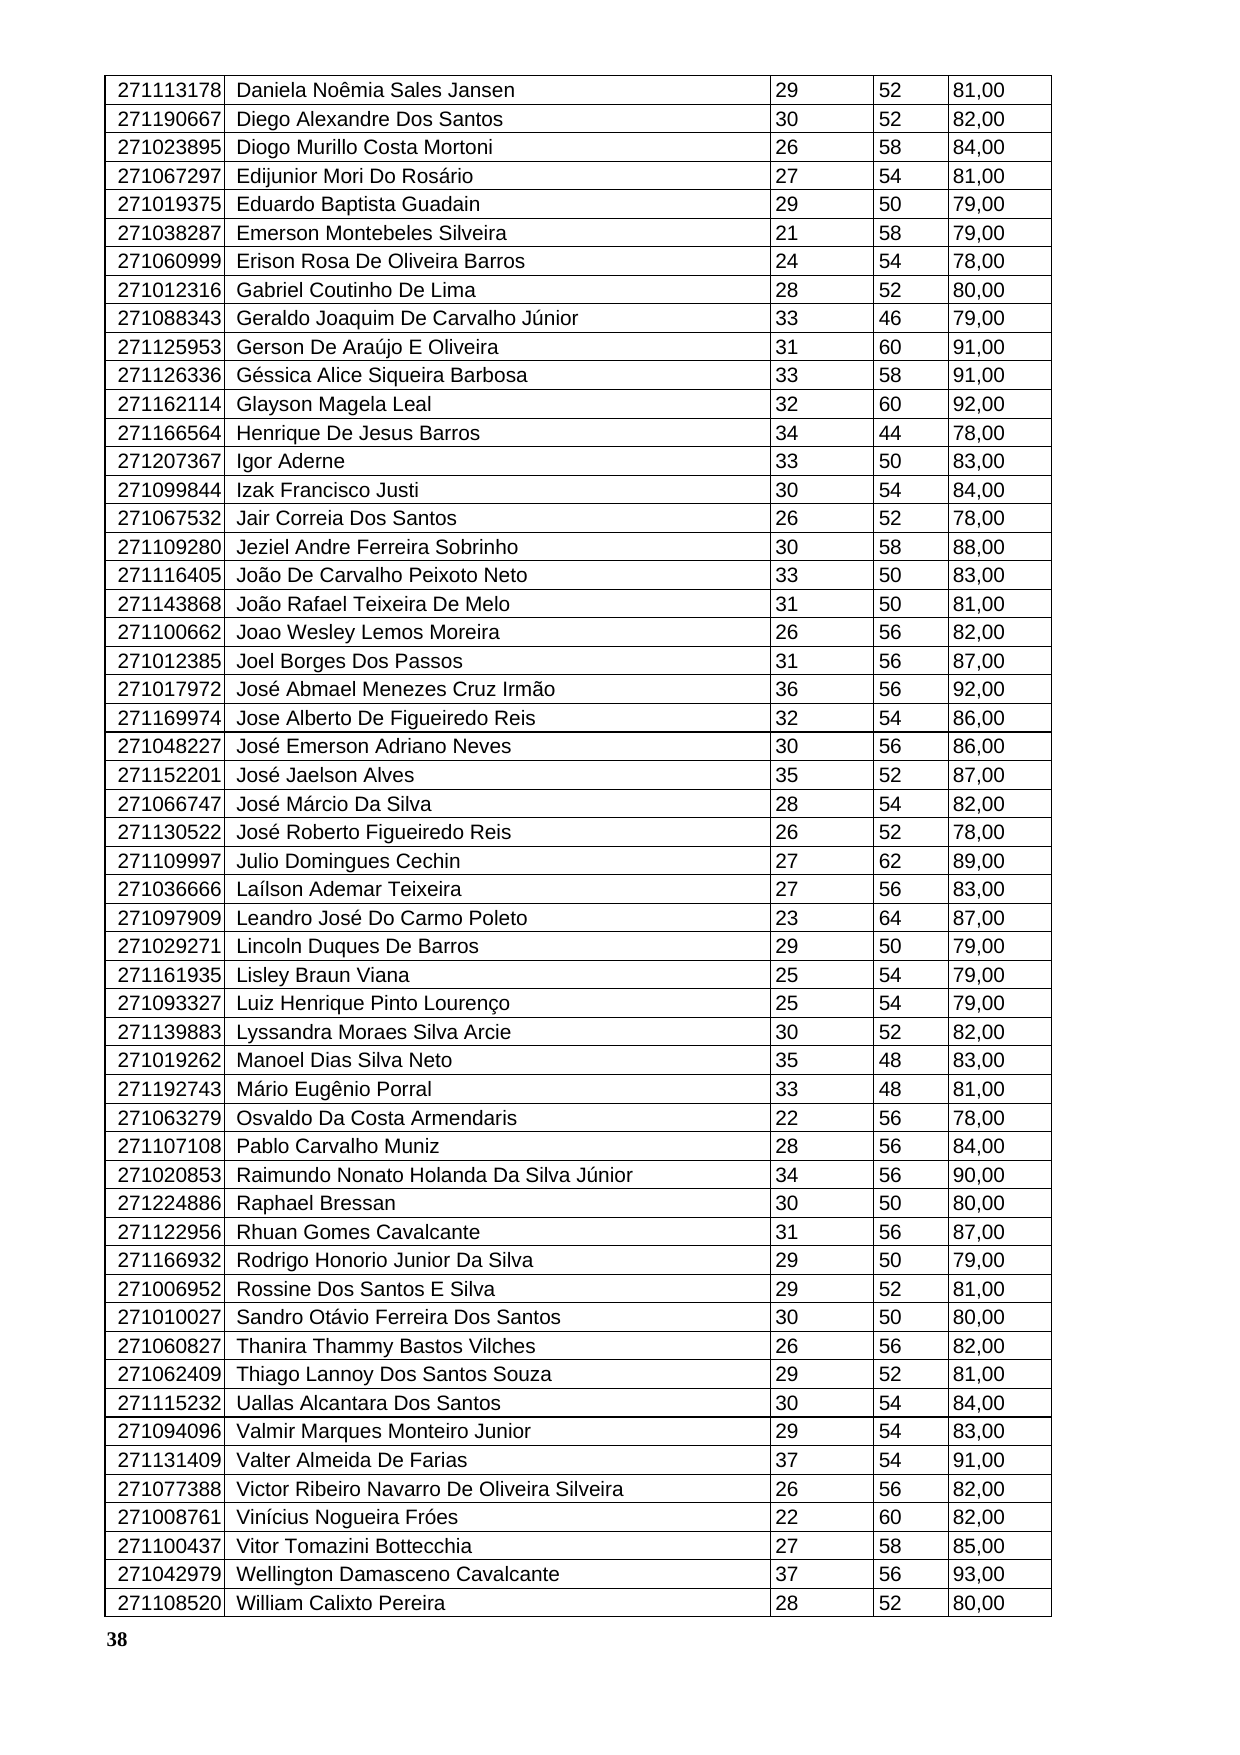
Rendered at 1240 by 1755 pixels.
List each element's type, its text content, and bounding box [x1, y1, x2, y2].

table_cell 60 [874, 333, 948, 360]
table_cell 52 [874, 761, 948, 788]
table_cell 50 [874, 447, 948, 474]
table_cell 82,00 [949, 1018, 1051, 1045]
table_cell 271166932 [106, 1246, 224, 1274]
table_cell William Calixto Pereira [225, 1589, 770, 1616]
table_cell Thiago Lannoy Dos Santos Souza [225, 1360, 770, 1388]
table_cell 25 [771, 989, 873, 1017]
table_cell 271166564 [106, 419, 224, 446]
table_cell 52 [874, 504, 948, 532]
table_cell 93,00 [949, 1560, 1051, 1588]
table_cell Vitor Tomazini Bottecchia [225, 1532, 770, 1559]
table_cell 271019262 [106, 1046, 224, 1074]
table_cell 79,00 [949, 190, 1051, 218]
table_cell 34 [771, 419, 873, 446]
table_cell 88,00 [949, 533, 1051, 560]
table_cell 29 [771, 1275, 873, 1302]
table_cell 82,00 [949, 1475, 1051, 1502]
table_cell 37 [771, 1560, 873, 1588]
table_cell 271107108 [106, 1132, 224, 1159]
table_cell 87,00 [949, 1218, 1051, 1245]
table_cell Igor Aderne [225, 447, 770, 474]
table_cell 81,00 [949, 1075, 1051, 1102]
table_cell 56 [874, 875, 948, 903]
table_cell 83,00 [949, 447, 1051, 474]
table_cell 33 [771, 447, 873, 474]
table_cell 56 [874, 1161, 948, 1188]
table_cell Henrique De Jesus Barros [225, 419, 770, 446]
table_cell 91,00 [949, 1446, 1051, 1473]
table_cell 26 [771, 618, 873, 646]
table_cell 30 [771, 1303, 873, 1331]
table_cell 52 [874, 818, 948, 846]
table_cell Lisley Braun Viana [225, 961, 770, 988]
table_cell Valter Almeida De Farias [225, 1446, 770, 1473]
table_cell 64 [874, 904, 948, 931]
table_cell 83,00 [949, 875, 1051, 903]
table_cell Uallas Alcantara Dos Santos [225, 1389, 770, 1416]
table_cell 271093327 [106, 989, 224, 1017]
table_cell 52 [874, 1360, 948, 1388]
table_cell Thanira Thammy Bastos Vilches [225, 1332, 770, 1359]
table_cell 83,00 [949, 1418, 1051, 1445]
table_cell 271122956 [106, 1218, 224, 1245]
table_cell 271224886 [106, 1189, 224, 1217]
table_cell 54 [874, 1418, 948, 1445]
table_cell 79,00 [949, 304, 1051, 332]
table_cell 62 [874, 847, 948, 874]
table_cell 82,00 [949, 1503, 1051, 1531]
table_cell 80,00 [949, 1189, 1051, 1217]
table_cell 79,00 [949, 989, 1051, 1017]
table_cell 26 [771, 818, 873, 846]
table_cell Rhuan Gomes Cavalcante [225, 1218, 770, 1245]
table_cell 28 [771, 1589, 873, 1616]
table_cell 271094096 [106, 1418, 224, 1445]
table_cell 54 [874, 790, 948, 817]
table_cell 271100437 [106, 1532, 224, 1559]
table_cell 29 [771, 1418, 873, 1445]
table_cell 271060827 [106, 1332, 224, 1359]
table_cell Geraldo Joaquim De Carvalho Júnior [225, 304, 770, 332]
table_cell 90,00 [949, 1161, 1051, 1188]
table_cell 271023895 [106, 133, 224, 161]
table_cell 30 [771, 1189, 873, 1217]
table_cell 271006952 [106, 1275, 224, 1302]
table_cell 56 [874, 1218, 948, 1245]
table_cell Manoel Dias Silva Neto [225, 1046, 770, 1074]
table_cell 31 [771, 1218, 873, 1245]
table_cell Luiz Henrique Pinto Lourenço [225, 989, 770, 1017]
table_cell 271060999 [106, 247, 224, 275]
table_cell 79,00 [949, 219, 1051, 246]
table_cell 50 [874, 590, 948, 617]
table_cell 26 [771, 1332, 873, 1359]
table_cell 33 [771, 1075, 873, 1102]
table_cell 32 [771, 704, 873, 731]
table_cell 31 [771, 333, 873, 360]
table_cell Lyssandra Moraes Silva Arcie [225, 1018, 770, 1045]
table_cell 271077388 [106, 1475, 224, 1502]
table_cell João Rafael Teixeira De Melo [225, 590, 770, 617]
table_cell Joao Wesley Lemos Moreira [225, 618, 770, 646]
table_cell 27 [771, 847, 873, 874]
table_cell 48 [874, 1075, 948, 1102]
table_cell Jair Correia Dos Santos [225, 504, 770, 532]
table_cell 29 [771, 190, 873, 218]
table_cell 79,00 [949, 961, 1051, 988]
table_cell 89,00 [949, 847, 1051, 874]
table_cell 271109997 [106, 847, 224, 874]
table_cell 82,00 [949, 105, 1051, 132]
table_cell 25 [771, 961, 873, 988]
table_cell 35 [771, 1046, 873, 1074]
table_cell 54 [874, 247, 948, 275]
table_cell 58 [874, 133, 948, 161]
table_cell José Márcio Da Silva [225, 790, 770, 817]
table_cell José Emerson Adriano Neves [225, 733, 770, 760]
table_cell Mário Eugênio Porral [225, 1075, 770, 1102]
table_cell 271042979 [106, 1560, 224, 1588]
table_cell João De Carvalho Peixoto Neto [225, 561, 770, 589]
table_cell Erison Rosa De Oliveira Barros [225, 247, 770, 275]
table_cell Sandro Otávio Ferreira Dos Santos [225, 1303, 770, 1331]
table_cell Glayson Magela Leal [225, 390, 770, 417]
table_cell 56 [874, 1475, 948, 1502]
table_cell Daniela Noêmia Sales Jansen [225, 76, 770, 103]
table_cell 56 [874, 733, 948, 760]
table_cell 87,00 [949, 904, 1051, 931]
table_cell Diogo Murillo Costa Mortoni [225, 133, 770, 161]
table_cell 30 [771, 1018, 873, 1045]
table_cell 87,00 [949, 761, 1051, 788]
table_cell Rodrigo Honorio Junior Da Silva [225, 1246, 770, 1274]
table_cell 271109280 [106, 533, 224, 560]
table_cell 26 [771, 133, 873, 161]
table_cell 271143868 [106, 590, 224, 617]
table_cell 78,00 [949, 818, 1051, 846]
table_cell 81,00 [949, 1360, 1051, 1388]
table_cell 29 [771, 1246, 873, 1274]
table_cell 271207367 [106, 447, 224, 474]
table_cell 34 [771, 1161, 873, 1188]
table_cell 271062409 [106, 1360, 224, 1388]
table_cell 84,00 [949, 476, 1051, 503]
table_cell 50 [874, 1189, 948, 1217]
table_cell 271017972 [106, 675, 224, 703]
table_cell Eduardo Baptista Guadain [225, 190, 770, 218]
table_cell 33 [771, 361, 873, 389]
table_cell 271088343 [106, 304, 224, 332]
table_cell 26 [771, 1475, 873, 1502]
table_cell 271008761 [106, 1503, 224, 1531]
table_cell 84,00 [949, 133, 1051, 161]
table_cell 24 [771, 247, 873, 275]
table_cell Emerson Montebeles Silveira [225, 219, 770, 246]
table_cell Gerson De Araújo E Oliveira [225, 333, 770, 360]
table_cell 271020853 [106, 1161, 224, 1188]
table_cell 48 [874, 1046, 948, 1074]
table_cell Gabriel Coutinho De Lima [225, 276, 770, 303]
table_cell 35 [771, 761, 873, 788]
table_cell 33 [771, 561, 873, 589]
table_cell 58 [874, 361, 948, 389]
table_cell 79,00 [949, 932, 1051, 960]
table_cell 78,00 [949, 504, 1051, 532]
table_cell 52 [874, 276, 948, 303]
table_cell 78,00 [949, 419, 1051, 446]
table_cell 271100662 [106, 618, 224, 646]
table_cell 30 [771, 1389, 873, 1416]
table_cell 54 [874, 989, 948, 1017]
table_cell 81,00 [949, 76, 1051, 103]
table_cell 30 [771, 733, 873, 760]
table_cell 60 [874, 390, 948, 417]
table_cell 28 [771, 790, 873, 817]
table_cell 271139883 [106, 1018, 224, 1045]
table_cell 22 [771, 1104, 873, 1131]
table_cell 271116405 [106, 561, 224, 589]
table_cell 28 [771, 276, 873, 303]
table_cell 271113178 [106, 76, 224, 103]
table_cell 54 [874, 1446, 948, 1473]
table_cell 82,00 [949, 618, 1051, 646]
table_cell 271067532 [106, 504, 224, 532]
table_cell 271169974 [106, 704, 224, 731]
table_cell 271097909 [106, 904, 224, 931]
table_cell Osvaldo Da Costa Armendaris [225, 1104, 770, 1131]
table_cell Valmir Marques Monteiro Junior [225, 1418, 770, 1445]
table_cell José Jaelson Alves [225, 761, 770, 788]
table_cell 80,00 [949, 1589, 1051, 1616]
table_cell 84,00 [949, 1389, 1051, 1416]
table_cell 58 [874, 533, 948, 560]
table_cell 56 [874, 675, 948, 703]
table_cell 91,00 [949, 333, 1051, 360]
table_cell Raphael Bressan [225, 1189, 770, 1217]
table_cell Julio Domingues Cechin [225, 847, 770, 874]
table_cell 271130522 [106, 818, 224, 846]
table_cell 30 [771, 105, 873, 132]
table_cell 29 [771, 1360, 873, 1388]
table_cell 54 [874, 162, 948, 189]
table_cell 52 [874, 1275, 948, 1302]
table_cell 21 [771, 219, 873, 246]
table_cell 87,00 [949, 647, 1051, 674]
table_cell 271063279 [106, 1104, 224, 1131]
table_cell Wellington Damasceno Cavalcante [225, 1560, 770, 1588]
table_cell 54 [874, 704, 948, 731]
table_cell 271125953 [106, 333, 224, 360]
table_cell Victor Ribeiro Navarro De Oliveira Silveira [225, 1475, 770, 1502]
table_cell 271162114 [106, 390, 224, 417]
table_cell Géssica Alice Siqueira Barbosa [225, 361, 770, 389]
table_cell 271152201 [106, 761, 224, 788]
table_cell 92,00 [949, 390, 1051, 417]
table_cell 22 [771, 1503, 873, 1531]
table_cell 30 [771, 533, 873, 560]
table_cell 33 [771, 304, 873, 332]
table_cell 60 [874, 1503, 948, 1531]
table_cell 78,00 [949, 1104, 1051, 1131]
table_cell 50 [874, 932, 948, 960]
table_cell 91,00 [949, 361, 1051, 389]
table_cell Lincoln Duques De Barros [225, 932, 770, 960]
table_cell 23 [771, 904, 873, 931]
table_cell 31 [771, 647, 873, 674]
table_cell 52 [874, 76, 948, 103]
table_cell 271067297 [106, 162, 224, 189]
table_cell 82,00 [949, 1332, 1051, 1359]
table_cell 36 [771, 675, 873, 703]
table_cell 50 [874, 561, 948, 589]
table_cell 271036666 [106, 875, 224, 903]
table_cell 54 [874, 476, 948, 503]
table_cell Vinícius Nogueira Fróes [225, 1503, 770, 1531]
table_cell 56 [874, 1560, 948, 1588]
table_cell 50 [874, 1246, 948, 1274]
table_cell 28 [771, 1132, 873, 1159]
table_cell 271099844 [106, 476, 224, 503]
table_cell 81,00 [949, 590, 1051, 617]
table_cell Pablo Carvalho Muniz [225, 1132, 770, 1159]
table_cell Raimundo Nonato Holanda Da Silva Júnior [225, 1161, 770, 1188]
table_cell 27 [771, 875, 873, 903]
table_cell 52 [874, 1018, 948, 1045]
table_cell Jeziel Andre Ferreira Sobrinho [225, 533, 770, 560]
table_cell Leandro José Do Carmo Poleto [225, 904, 770, 931]
table_cell 271190667 [106, 105, 224, 132]
table_cell 85,00 [949, 1532, 1051, 1559]
table_cell José Abmael Menezes Cruz Irmão [225, 675, 770, 703]
table_cell 54 [874, 1389, 948, 1416]
table_cell 29 [771, 76, 873, 103]
table_cell 271048227 [106, 733, 224, 760]
table_cell Diego Alexandre Dos Santos [225, 105, 770, 132]
table_cell 83,00 [949, 1046, 1051, 1074]
table_cell 29 [771, 932, 873, 960]
table_cell 271131409 [106, 1446, 224, 1473]
table_cell 271066747 [106, 790, 224, 817]
table_cell 79,00 [949, 1246, 1051, 1274]
table_cell Izak Francisco Justi [225, 476, 770, 503]
table_cell 27 [771, 1532, 873, 1559]
table_cell 54 [874, 961, 948, 988]
table_cell Joel Borges Dos Passos [225, 647, 770, 674]
table_cell 271038287 [106, 219, 224, 246]
table_cell 83,00 [949, 561, 1051, 589]
table_cell 56 [874, 1332, 948, 1359]
table_cell Edijunior Mori Do Rosário [225, 162, 770, 189]
table_cell 86,00 [949, 704, 1051, 731]
table_cell 58 [874, 219, 948, 246]
table_cell 31 [771, 590, 873, 617]
table_cell 81,00 [949, 162, 1051, 189]
table_cell 81,00 [949, 1275, 1051, 1302]
table_cell 50 [874, 190, 948, 218]
table_cell 32 [771, 390, 873, 417]
table_cell 50 [874, 1303, 948, 1331]
table_cell 82,00 [949, 790, 1051, 817]
table_cell 56 [874, 1104, 948, 1131]
table_cell 271192743 [106, 1075, 224, 1102]
table_cell 271161935 [106, 961, 224, 988]
table_cell 44 [874, 419, 948, 446]
table_cell 56 [874, 1132, 948, 1159]
table_cell 27 [771, 162, 873, 189]
table_cell 56 [874, 647, 948, 674]
table_cell 271126336 [106, 361, 224, 389]
table_cell José Roberto Figueiredo Reis [225, 818, 770, 846]
table_cell 271012316 [106, 276, 224, 303]
table_cell 84,00 [949, 1132, 1051, 1159]
table_cell 271012385 [106, 647, 224, 674]
table_cell 58 [874, 1532, 948, 1559]
table_cell 80,00 [949, 276, 1051, 303]
table_cell 271029271 [106, 932, 224, 960]
table_cell 56 [874, 618, 948, 646]
table_cell 78,00 [949, 247, 1051, 275]
table_cell 26 [771, 504, 873, 532]
table_cell 92,00 [949, 675, 1051, 703]
table_cell Laílson Ademar Teixeira [225, 875, 770, 903]
table_cell 271019375 [106, 190, 224, 218]
table_cell 86,00 [949, 733, 1051, 760]
table_cell 52 [874, 1589, 948, 1616]
table_cell 46 [874, 304, 948, 332]
table_cell 271115232 [106, 1389, 224, 1416]
table_cell 271108520 [106, 1589, 224, 1616]
table_cell 37 [771, 1446, 873, 1473]
table_cell Jose Alberto De Figueiredo Reis [225, 704, 770, 731]
table_cell Rossine Dos Santos E Silva [225, 1275, 770, 1302]
table_cell 52 [874, 105, 948, 132]
table_cell 271010027 [106, 1303, 224, 1331]
table_cell 80,00 [949, 1303, 1051, 1331]
table_cell 30 [771, 476, 873, 503]
